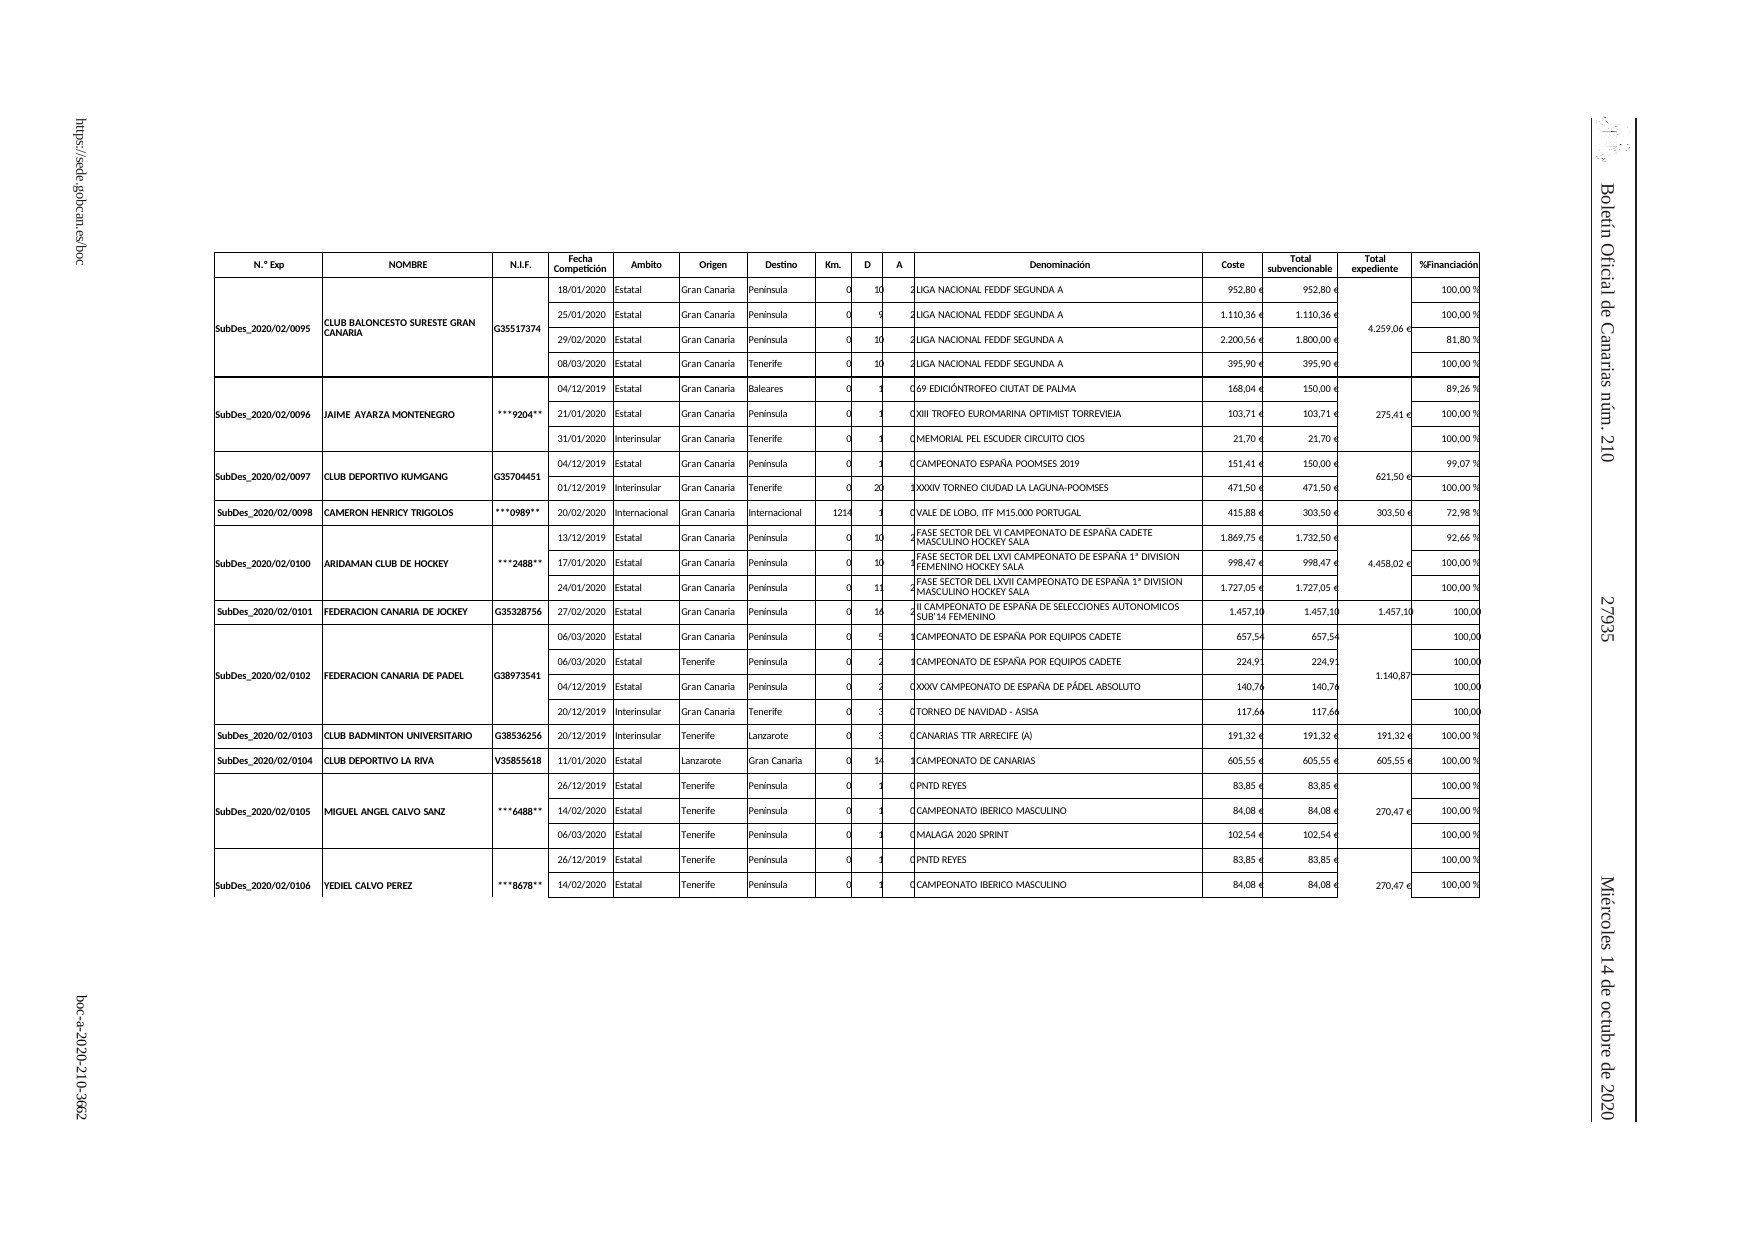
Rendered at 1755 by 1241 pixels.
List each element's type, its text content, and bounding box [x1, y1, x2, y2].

table_cell 117,66 [1203, 700, 1262, 723]
table_cell 21/01/2020 [549, 402, 613, 426]
table_cell 16 [852, 601, 882, 624]
table_cell 998,47 € [1203, 551, 1262, 575]
table_cell 69 EDICIÓNTROFEO CIUTAT DE PALMA [915, 378, 1202, 401]
table_cell Tenerife [680, 774, 747, 798]
table_cell Estatal [614, 378, 679, 401]
table_cell LIGA NACIONAL FEDDF SEGUNDA A [915, 303, 1202, 327]
table_cell Estatal [614, 749, 679, 773]
table_cell 10 [852, 328, 882, 352]
table_cell 100,00 % [1412, 749, 1479, 773]
table_cell 0 [816, 452, 851, 476]
table_cell 100,00 % [1412, 477, 1479, 500]
table_cell 84,08 € [1263, 873, 1337, 897]
table_cell Estatal [614, 873, 679, 897]
table_header Km. [816, 253, 851, 277]
table_cell 100,00 % [1412, 873, 1479, 897]
table_cell 0 [816, 576, 851, 599]
table_cell 1 [883, 650, 914, 674]
table_cell 11 [852, 576, 882, 599]
table_cell Estatal [614, 675, 679, 699]
table_cell LIGA NACIONAL FEDDF SEGUNDA A [915, 328, 1202, 352]
table_cell 2 [883, 303, 914, 327]
table_cell 140,76 [1263, 675, 1337, 699]
text Miércoles 14 de octubre de 2020 [1598, 876, 1618, 1124]
table_cell Estatal [614, 402, 679, 426]
table_cell SubDes_2020/02/0106 [215, 849, 322, 897]
table_cell Península [748, 551, 815, 575]
table_cell 26/12/2019 [549, 849, 613, 872]
table_cell 100,00 % [1412, 303, 1479, 327]
table_header Denominación [915, 253, 1202, 277]
table_cell 0 [883, 378, 914, 401]
table_cell SubDes_2020/02/0098 [215, 501, 322, 525]
table_header N.º Exp [215, 253, 322, 277]
table_cell 0 [816, 873, 851, 897]
table_cell Estatal [614, 576, 679, 599]
table_cell 100,00 % [1412, 824, 1479, 847]
table_cell Gran Canaria [680, 700, 747, 723]
table_cell 0 [883, 725, 914, 748]
table_cell 1 [852, 402, 882, 426]
table_cell 26/12/2019 [549, 774, 613, 798]
table_cell 471,50 € [1263, 477, 1337, 500]
table_cell 395,90 € [1203, 353, 1262, 376]
table_cell 0 [816, 278, 851, 302]
table_cell Gran Canaria [680, 303, 747, 327]
table_cell 1 [852, 452, 882, 476]
table_cell 72,98 % [1412, 501, 1479, 525]
table_cell 0 [883, 501, 914, 525]
table_cell 0 [816, 700, 851, 723]
table_cell 20 [852, 477, 882, 500]
table_cell CANARIAS TTR ARRECIFE (A) [915, 725, 1202, 748]
table_cell 2 [883, 576, 914, 599]
table_cell 952,80 € [1263, 278, 1337, 302]
table_cell 395,90 € [1263, 353, 1337, 376]
table_cell 5 [852, 625, 882, 649]
table_cell MEMORIAL PEL ESCUDER CIRCUITO CIOS [915, 427, 1202, 451]
table_cell 81,80 % [1412, 328, 1479, 352]
table_cell 0 [883, 402, 914, 426]
table_cell Península [748, 452, 815, 476]
table_cell 0 [883, 849, 914, 872]
table_header Fecha Competición [549, 253, 613, 277]
table_cell Estatal [614, 799, 679, 823]
table_cell 0 [883, 427, 914, 451]
table_cell 83,85 € [1263, 774, 1337, 798]
table_cell Interinsular [614, 427, 679, 451]
table_cell 303,50 € [1338, 501, 1411, 525]
table_cell 06/03/2020 [549, 824, 613, 847]
table_cell Gran Canaria [680, 601, 747, 624]
table_cell G38536256 [493, 725, 548, 748]
table_cell 04/12/2019 [549, 452, 613, 476]
table_cell 92,66 % [1412, 526, 1479, 550]
table_header Ambito [614, 253, 679, 277]
table_cell 10 [852, 551, 882, 575]
table_cell 100,00 % [1412, 427, 1479, 451]
table_cell ***2488** [493, 526, 548, 599]
table_cell 21,70 € [1203, 427, 1262, 451]
table_cell Gran Canaria [680, 353, 747, 376]
table_cell Península [748, 303, 815, 327]
table_cell Gran Canaria [680, 625, 747, 649]
table_cell 0 [816, 601, 851, 624]
table_cell 100,00 % [1412, 799, 1479, 823]
table_cell 0 [816, 849, 851, 872]
table_cell MIGUEL ANGEL CALVO SANZ [323, 774, 492, 847]
table_cell SubDes_2020/02/0101 [215, 601, 322, 624]
table_cell PNTD REYES [915, 849, 1202, 872]
table_cell Gran Canaria [680, 675, 747, 699]
table_cell Península [748, 799, 815, 823]
table_cell 1 [883, 551, 914, 575]
table_cell 0 [883, 675, 914, 699]
table_cell 14/02/2020 [549, 799, 613, 823]
table_cell 100,00 % [1412, 353, 1479, 376]
table_cell CLUB DEPORTIVO LA RIVA [323, 749, 492, 773]
table_cell Estatal [614, 328, 679, 352]
table_header NOMBRE [323, 253, 492, 277]
table_cell 3 [852, 725, 882, 748]
table_header Origen [680, 253, 747, 277]
table_cell 21,70 € [1263, 427, 1337, 451]
table_cell Gran Canaria [680, 427, 747, 451]
table_cell Gran Canaria [680, 378, 747, 401]
table_cell 0 [816, 824, 851, 847]
table_cell 150,00 € [1263, 378, 1337, 401]
table_cell CLUB DEPORTIVO KUMGANG [323, 452, 492, 500]
table_cell 0 [816, 378, 851, 401]
table_cell 0 [816, 353, 851, 376]
table_cell 621,50 € [1338, 452, 1411, 500]
table_cell 1 [852, 824, 882, 847]
table_cell 13/12/2019 [549, 526, 613, 550]
table_cell 20/02/2020 [549, 501, 613, 525]
table_cell 84,08 € [1263, 799, 1337, 823]
table_cell 100,00 [1412, 650, 1479, 674]
table_cell 100,00 % [1412, 774, 1479, 798]
table_cell Península [748, 675, 815, 699]
table_cell 270,47 € [1338, 774, 1411, 847]
table_cell 14/02/2020 [549, 873, 613, 897]
table_cell 1 [883, 477, 914, 500]
table_cell 06/03/2020 [549, 650, 613, 674]
table_cell 10 [852, 278, 882, 302]
table_cell SubDes_2020/02/0105 [215, 774, 322, 847]
table_cell JAIME AYARZA MONTENEGRO [323, 378, 492, 451]
text boc-a-2020-210-3662 [74, 995, 91, 1124]
table_cell 1 [852, 799, 882, 823]
table_cell Península [748, 328, 815, 352]
table_cell Estatal [614, 601, 679, 624]
table_cell CAMPEONATO IBERICO MASCULINO [915, 873, 1202, 897]
table_cell Gran Canaria [680, 477, 747, 500]
table_cell Península [748, 650, 815, 674]
table_cell CAMPEONATO ESPAÑA POOMSES 2019 [915, 452, 1202, 476]
table_cell FEDERACION CANARIA DE PADEL [323, 625, 492, 723]
table_cell 102,54 € [1203, 824, 1262, 847]
table_cell FASE SECTOR DEL VI CAMPEONATO DE ESPAÑA CADETE MASCULINO HOCKEY SALA [915, 526, 1202, 550]
table_cell CAMPEONATO DE ESPAÑA POR EQUIPOS CADETE [915, 650, 1202, 674]
table_cell Península [748, 576, 815, 599]
table_cell 17/01/2020 [549, 551, 613, 575]
table_cell 1.457,10 [1338, 601, 1411, 624]
table_cell Gran Canaria [680, 452, 747, 476]
table_cell 303,50 € [1263, 501, 1337, 525]
table_cell 20/12/2019 [549, 725, 613, 748]
table_cell 25/01/2020 [549, 303, 613, 327]
table_header Total subvencionable [1263, 253, 1337, 277]
table_cell ***8678** [493, 849, 548, 897]
table_cell 0 [816, 725, 851, 748]
table_cell Gran Canaria [680, 278, 747, 302]
table_cell 100,00 % [1412, 725, 1479, 748]
table_cell 191,32 € [1203, 725, 1262, 748]
table_cell 0 [816, 675, 851, 699]
table_cell 0 [816, 477, 851, 500]
table_cell Tenerife [748, 427, 815, 451]
table_cell 0 [816, 551, 851, 575]
table_cell 1214 [816, 501, 851, 525]
table_cell 0 [816, 749, 851, 773]
table_cell 1 [883, 625, 914, 649]
table_cell 0 [883, 452, 914, 476]
table_cell SubDes_2020/02/0096 [215, 378, 322, 451]
table_cell 4.259,06 € [1338, 278, 1411, 376]
table_cell Interinsular [614, 477, 679, 500]
table_cell 84,08 € [1203, 799, 1262, 823]
table_cell PNTD REYES [915, 774, 1202, 798]
table_cell CLUB BADMINTON UNIVERSITARIO [323, 725, 492, 748]
table_cell Tenerife [680, 650, 747, 674]
table_cell SubDes_2020/02/0102 [215, 625, 322, 723]
table_cell 83,85 € [1203, 774, 1262, 798]
table_cell Península [748, 278, 815, 302]
table_cell 1 [852, 501, 882, 525]
table_cell 103,71 € [1263, 402, 1337, 426]
table_cell 2.200,56 € [1203, 328, 1262, 352]
table_cell 2 [852, 650, 882, 674]
table_cell 24/01/2020 [549, 576, 613, 599]
table_cell 1.457,10 [1203, 601, 1262, 624]
table_cell CLUB BALONCESTO SURESTE GRAN CANARIA [323, 278, 492, 376]
text Boletín Oficial de Canarias núm. 210 [1598, 183, 1618, 464]
table_cell 605,55 € [1338, 749, 1411, 773]
table_cell SubDes_2020/02/0104 [215, 749, 322, 773]
table_cell 0 [883, 774, 914, 798]
table_cell 11/01/2020 [549, 749, 613, 773]
table_cell Península [748, 774, 815, 798]
table_cell 3 [852, 700, 882, 723]
table_cell 191,32 € [1263, 725, 1337, 748]
table_cell 998,47 € [1263, 551, 1337, 575]
table_cell Interinsular [614, 725, 679, 748]
table_cell Internacional [748, 501, 815, 525]
table_cell Estatal [614, 526, 679, 550]
table_cell Tenerife [748, 477, 815, 500]
table_cell 0 [816, 526, 851, 550]
table_cell 9 [852, 303, 882, 327]
table_cell 100,00 [1412, 601, 1479, 624]
table_cell 04/12/2019 [549, 378, 613, 401]
table_cell Tenerife [680, 849, 747, 872]
table_cell Gran Canaria [680, 576, 747, 599]
table_cell Península [748, 873, 815, 897]
text 27935 [1598, 597, 1618, 646]
table_cell Estatal [614, 551, 679, 575]
table_cell 1.732,50 € [1263, 526, 1337, 550]
table_cell Estatal [614, 774, 679, 798]
table_cell Estatal [614, 452, 679, 476]
table_cell 150,00 € [1263, 452, 1337, 476]
table_cell LIGA NACIONAL FEDDF SEGUNDA A [915, 353, 1202, 376]
table_header N.I.F. [493, 253, 548, 277]
table_cell Estatal [614, 650, 679, 674]
table_cell 83,85 € [1203, 849, 1262, 872]
table_cell Gran Canaria [680, 551, 747, 575]
table_cell 1 [852, 873, 882, 897]
table_cell 103,71 € [1203, 402, 1262, 426]
table_cell 102,54 € [1263, 824, 1337, 847]
table_cell 89,26 % [1412, 378, 1479, 401]
table_cell 100,00 % [1412, 849, 1479, 872]
table_cell 275,41 € [1338, 378, 1411, 451]
table_cell Estatal [614, 353, 679, 376]
table_cell Estatal [614, 625, 679, 649]
table_cell 415,88 € [1203, 501, 1262, 525]
table_cell 2 [883, 278, 914, 302]
table_cell 471,50 € [1203, 477, 1262, 500]
table_cell 99,07 % [1412, 452, 1479, 476]
table_cell Estatal [614, 824, 679, 847]
table_cell 605,55 € [1203, 749, 1262, 773]
table_cell 140,76 [1203, 675, 1262, 699]
table_cell G35328756 [493, 601, 548, 624]
table_cell 224,91 [1203, 650, 1262, 674]
table_cell 20/12/2019 [549, 700, 613, 723]
table_cell YEDIEL CALVO PEREZ [323, 849, 492, 897]
table_cell 27/02/2020 [549, 601, 613, 624]
table_cell 18/01/2020 [549, 278, 613, 302]
table_cell SubDes_2020/02/0100 [215, 526, 322, 599]
table_cell 1 [852, 427, 882, 451]
table_cell Estatal [614, 849, 679, 872]
table_cell SubDes_2020/02/0095 [215, 278, 322, 376]
table_cell 1.110,36 € [1203, 303, 1262, 327]
table_cell 2 [852, 675, 882, 699]
table_cell 1.727,05 € [1203, 576, 1262, 599]
table_cell 1.800,00 € [1263, 328, 1337, 352]
table_cell 31/01/2020 [549, 427, 613, 451]
table_cell FASE SECTOR DEL LXVI CAMPEONATO DE ESPAÑA 1ª DIVISION FEMENINO HOCKEY SALA [915, 551, 1202, 575]
table_cell 1 [852, 774, 882, 798]
table_cell 83,85 € [1263, 849, 1337, 872]
table_cell Península [748, 526, 815, 550]
table_cell 0 [883, 700, 914, 723]
table_cell CAMERON HENRICY TRIGOLOS [323, 501, 492, 525]
table_cell SubDes_2020/02/0097 [215, 452, 322, 500]
table_cell Gran Canaria [680, 402, 747, 426]
table_cell ***9204** [493, 378, 548, 451]
table_cell 1 [852, 849, 882, 872]
table_cell Lanzarote [748, 725, 815, 748]
table_cell 10 [852, 526, 882, 550]
text https://sede.gobcan.es/boc [73, 118, 90, 273]
table_cell 0 [816, 774, 851, 798]
table_cell Estatal [614, 278, 679, 302]
table_cell 0 [883, 799, 914, 823]
table_cell Gran Canaria [680, 501, 747, 525]
table_cell 10 [852, 353, 882, 376]
table_cell VALE DE LOBO, ITF M15.000 PORTUGAL [915, 501, 1202, 525]
table_cell 100,00 % [1412, 576, 1479, 599]
table_cell 0 [816, 402, 851, 426]
table_cell 1.110,36 € [1263, 303, 1337, 327]
table_cell 0 [816, 427, 851, 451]
table_cell 191,32 € [1338, 725, 1411, 748]
table_header Destino [748, 253, 815, 277]
table_cell 100,00 [1412, 675, 1479, 699]
table_cell 1 [883, 749, 914, 773]
table_cell Interinsular [614, 700, 679, 723]
table_cell XXXV CAMPEONATO DE ESPAÑA DE PÁDEL ABSOLUTO [915, 675, 1202, 699]
table_cell 14 [852, 749, 882, 773]
table_cell 657,54 [1203, 625, 1262, 649]
table_cell Tenerife [680, 799, 747, 823]
table_cell CAMPEONATO DE CANARIAS [915, 749, 1202, 773]
table_cell CAMPEONATO IBERICO MASCULINO [915, 799, 1202, 823]
table_cell Estatal [614, 303, 679, 327]
table_cell 2 [883, 353, 914, 376]
table_cell MALAGA 2020 SPRINT [915, 824, 1202, 847]
table_cell ARIDAMAN CLUB DE HOCKEY [323, 526, 492, 599]
table_cell Tenerife [748, 700, 815, 723]
table_cell Gran Canaria [748, 749, 815, 773]
table_cell 0 [816, 303, 851, 327]
table_cell 224,91 [1263, 650, 1337, 674]
table_cell 1.727,05 € [1263, 576, 1337, 599]
table_cell 06/03/2020 [549, 625, 613, 649]
table_cell 29/02/2020 [549, 328, 613, 352]
table_cell 1.457,10 [1263, 601, 1337, 624]
table_header %Financiación [1412, 253, 1479, 277]
table_cell 84,08 € [1203, 873, 1262, 897]
table_cell 151,41 € [1203, 452, 1262, 476]
table_cell 4.458,02 € [1338, 526, 1411, 599]
table_cell 657,54 [1263, 625, 1337, 649]
table_cell 1.140,87 [1338, 625, 1411, 723]
table_cell 100,00 % [1412, 551, 1479, 575]
table_cell 100,00 [1412, 700, 1479, 723]
table_header D [852, 253, 882, 277]
table_header Coste [1203, 253, 1262, 277]
table_cell Península [748, 625, 815, 649]
table_cell 100,00 % [1412, 278, 1479, 302]
table_cell SubDes_2020/02/0103 [215, 725, 322, 748]
table_cell II CAMPEONATO DE ESPAÑA DE SELECCIONES AUTONOMICOS SUB'14 FEMENINO [915, 601, 1202, 624]
table_cell 04/12/2019 [549, 675, 613, 699]
table_cell G35517374 [493, 278, 548, 376]
table_cell 2 [883, 601, 914, 624]
table_cell FASE SECTOR DEL LXVII CAMPEONATO DE ESPAÑA 1ª DIVISION MASCULINO HOCKEY SALA [915, 576, 1202, 599]
table_cell G35704451 [493, 452, 548, 500]
table_cell 100,00 % [1412, 402, 1479, 426]
table_cell 0 [816, 625, 851, 649]
table_cell Península [748, 402, 815, 426]
table_cell 2 [883, 526, 914, 550]
table_cell Península [748, 849, 815, 872]
table_cell Tenerife [680, 725, 747, 748]
table_cell 0 [883, 824, 914, 847]
table_cell 270,47 € [1338, 849, 1411, 897]
table_header Total expediente [1338, 253, 1411, 277]
table_cell Península [748, 824, 815, 847]
table_cell Gran Canaria [680, 328, 747, 352]
table_cell FEDERACION CANARIA DE JOCKEY [323, 601, 492, 624]
table_header A [883, 253, 914, 277]
table_cell Lanzarote [680, 749, 747, 773]
table_cell G38973541 [493, 625, 548, 723]
table_cell 08/03/2020 [549, 353, 613, 376]
table_cell Gran Canaria [680, 526, 747, 550]
table_cell Península [748, 601, 815, 624]
table_cell 117,66 [1263, 700, 1337, 723]
table_cell ***6488** [493, 774, 548, 847]
table_cell 1 [852, 378, 882, 401]
table_cell V35855618 [493, 749, 548, 773]
table_cell Tenerife [680, 824, 747, 847]
table_cell Baleares [748, 378, 815, 401]
table_cell TORNEO DE NAVIDAD ‐ ASISA [915, 700, 1202, 723]
table_cell XIII TROFEO EUROMARINA OPTIMIST TORREVIEJA [915, 402, 1202, 426]
table_cell 0 [816, 799, 851, 823]
table_cell 168,04 € [1203, 378, 1262, 401]
table_cell 1.869,75 € [1203, 526, 1262, 550]
table_cell 01/12/2019 [549, 477, 613, 500]
table_cell 0 [883, 873, 914, 897]
table_cell XXXIV TORNEO CIUDAD LA LAGUNA‐POOMSES [915, 477, 1202, 500]
table_cell 952,80 € [1203, 278, 1262, 302]
table_cell 0 [816, 650, 851, 674]
table_cell 0 [816, 328, 851, 352]
table_cell Tenerife [680, 873, 747, 897]
table_cell CAMPEONATO DE ESPAÑA POR EQUIPOS CADETE [915, 625, 1202, 649]
table_cell 100,00 [1412, 625, 1479, 649]
table_cell 605,55 € [1263, 749, 1337, 773]
table_cell 2 [883, 328, 914, 352]
table_cell Internacional [614, 501, 679, 525]
table_cell ***0989** [493, 501, 548, 525]
table_cell LIGA NACIONAL FEDDF SEGUNDA A [915, 278, 1202, 302]
table_cell Tenerife [748, 353, 815, 376]
